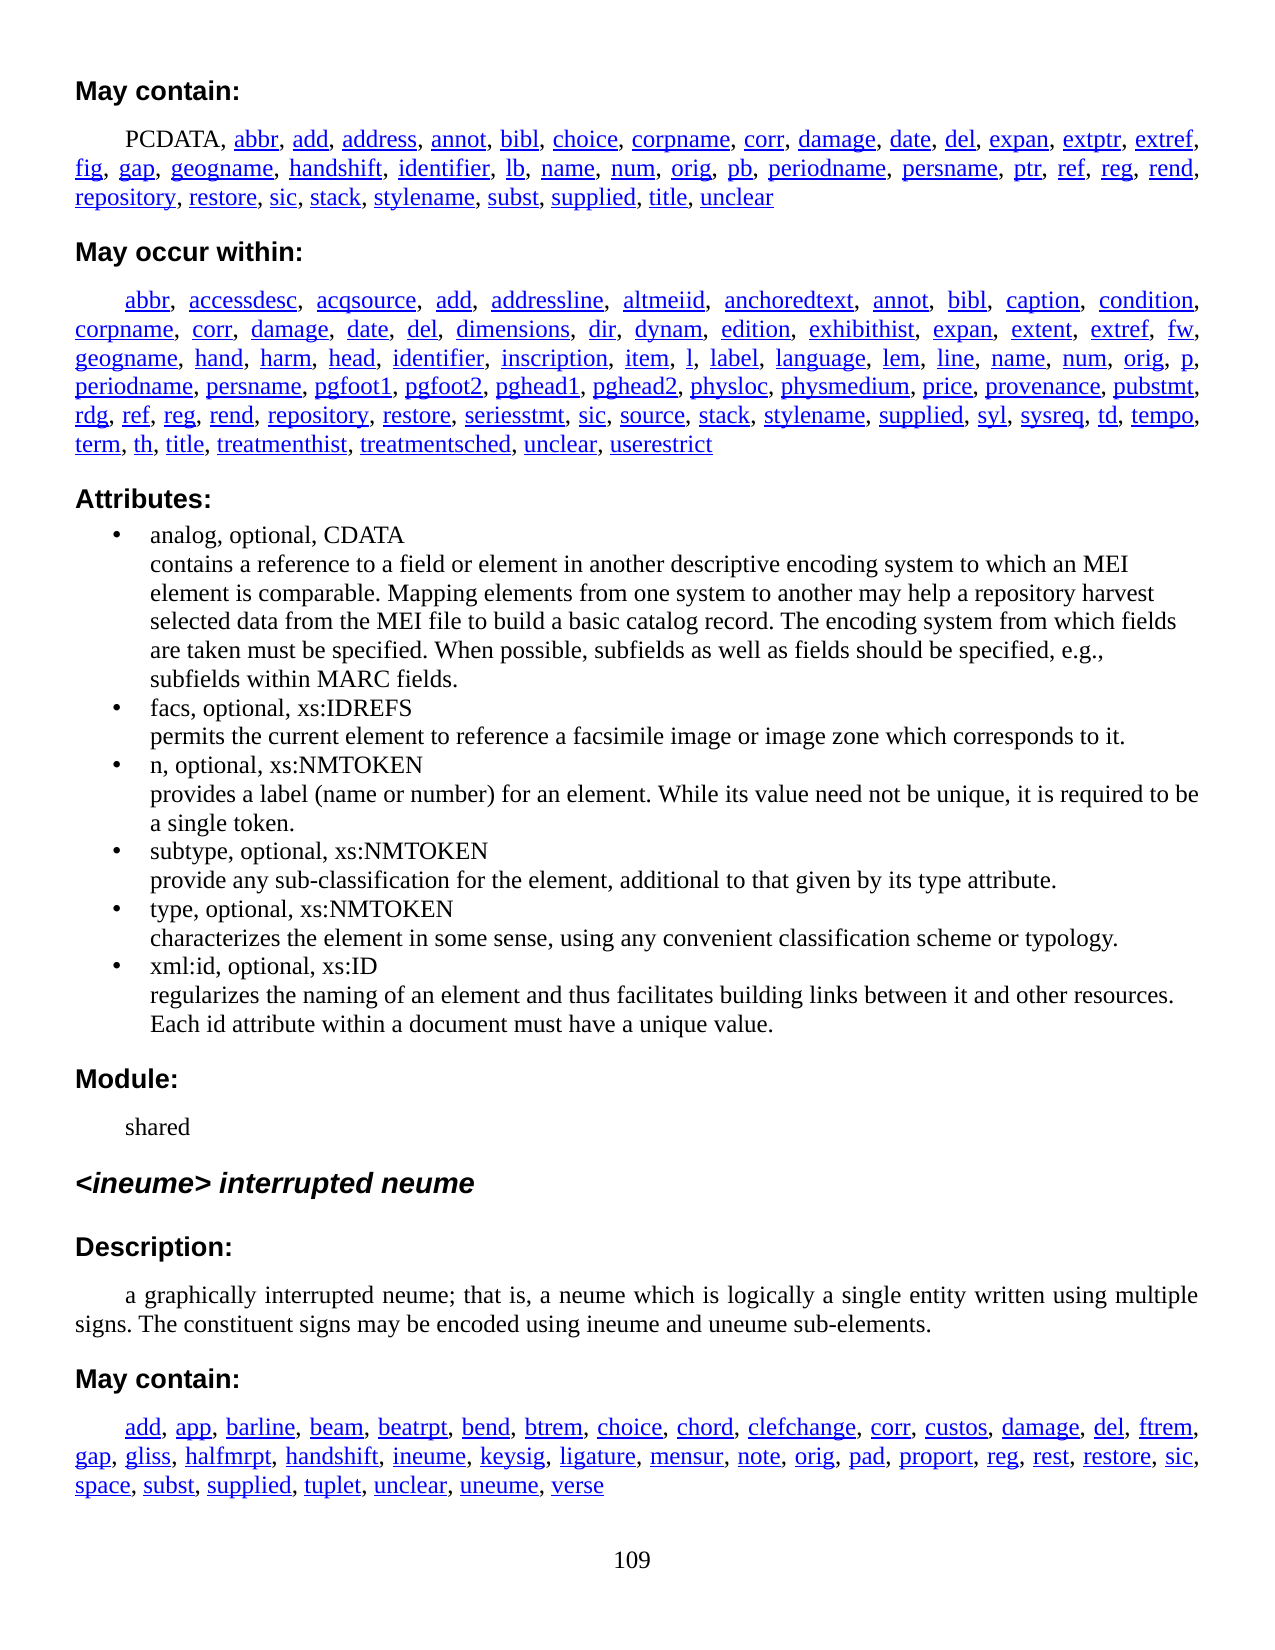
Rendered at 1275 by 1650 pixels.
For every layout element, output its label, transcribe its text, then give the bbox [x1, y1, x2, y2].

subtitle May contain: [75, 75, 1200, 106]
text abbr, accessdesc, acqsource, add, addressline, altmeiid, anchoredtext, annot, bibl, caption, condition, corpname, corr, damage, date, del, dimensions, dir, dynam, edition, exhibithist, expan, extent, extref, fw, geogname, hand, harm, head, identifier, inscription, item, l, label, language, lem, line, name, num, orig, p, periodname, persname, pgfoot1, pgfoot2, pghead1, pghead2, physloc, physmedium, price, provenance, pubstmt, rdg, ref, reg, rend, repository, restore, seriesstmt, sic, source, stack, stylename, supplied, syl, sysreq, td, tempo, term, th, title, treatmenthist, treatmentsched, unclear, userestrict [75, 285, 1200, 458]
list analog, optional, CDATA contains a reference to a field or element in another descriptive encoding system to which an MEI element is comparable. Mapping elements from one system to another may help a repository harvest selected data from the MEI file to build a basic catalog record. The encoding system from which fields are taken must be specified. When possible, subfields as well as fields should be specified, e.g., subfields within MARC fields. [112, 520, 1200, 693]
subtitle May occur within: [75, 236, 1200, 267]
subtitle Attributes: [75, 483, 1200, 514]
subtitle <ineume> interrupted neume [75, 1166, 1200, 1199]
list type, optional, xs:NMTOKEN characterizes the element in some sense, using any convenient classification scheme or typology. [112, 894, 1200, 951]
list n, optional, xs:NMTOKEN provides a label (name or number) for an element. While its value need not be unique, it is required to be a single token. [112, 750, 1200, 836]
list xml:id, optional, xs:ID regularizes the naming of an element and thus facilitates building links between it and other resources. Each id attribute within a document must have a unique value. [112, 951, 1200, 1038]
list subtype, optional, xs:NMTOKEN provide any sub-classification for the element, additional to that given by its type attribute. [112, 836, 1200, 894]
text shared [75, 1112, 1200, 1141]
subtitle Module: [75, 1063, 1200, 1094]
subtitle May contain: [75, 1363, 1200, 1394]
subtitle Description: [75, 1231, 1200, 1262]
list facs, optional, xs:IDREFS permits the current element to reference a facsimile image or image zone which corresponds to it. [112, 693, 1200, 750]
text add, app, barline, beam, beatrpt, bend, btrem, choice, chord, clefchange, corr, custos, damage, del, ftrem, gap, gliss, halfmrpt, handshift, ineume, keysig, ligature, mensur, note, orig, pad, proport, reg, rest, restore, sic, space, subst, supplied, tuplet, unclear, uneume, verse [75, 1412, 1200, 1498]
text a graphically interrupted neume; that is, a neume which is logically a single entity written using multiple signs. The constituent signs may be encoded using ineume and uneume sub-elements. [75, 1280, 1200, 1338]
text PCDATA, abbr, add, address, annot, bibl, choice, corpname, corr, damage, date, del, expan, extptr, extref, fig, gap, geogname, handshift, identifier, lb, name, num, orig, pb, periodname, persname, ptr, ref, reg, rend, repository, restore, sic, stack, stylename, subst, supplied, title, unclear [75, 124, 1200, 211]
